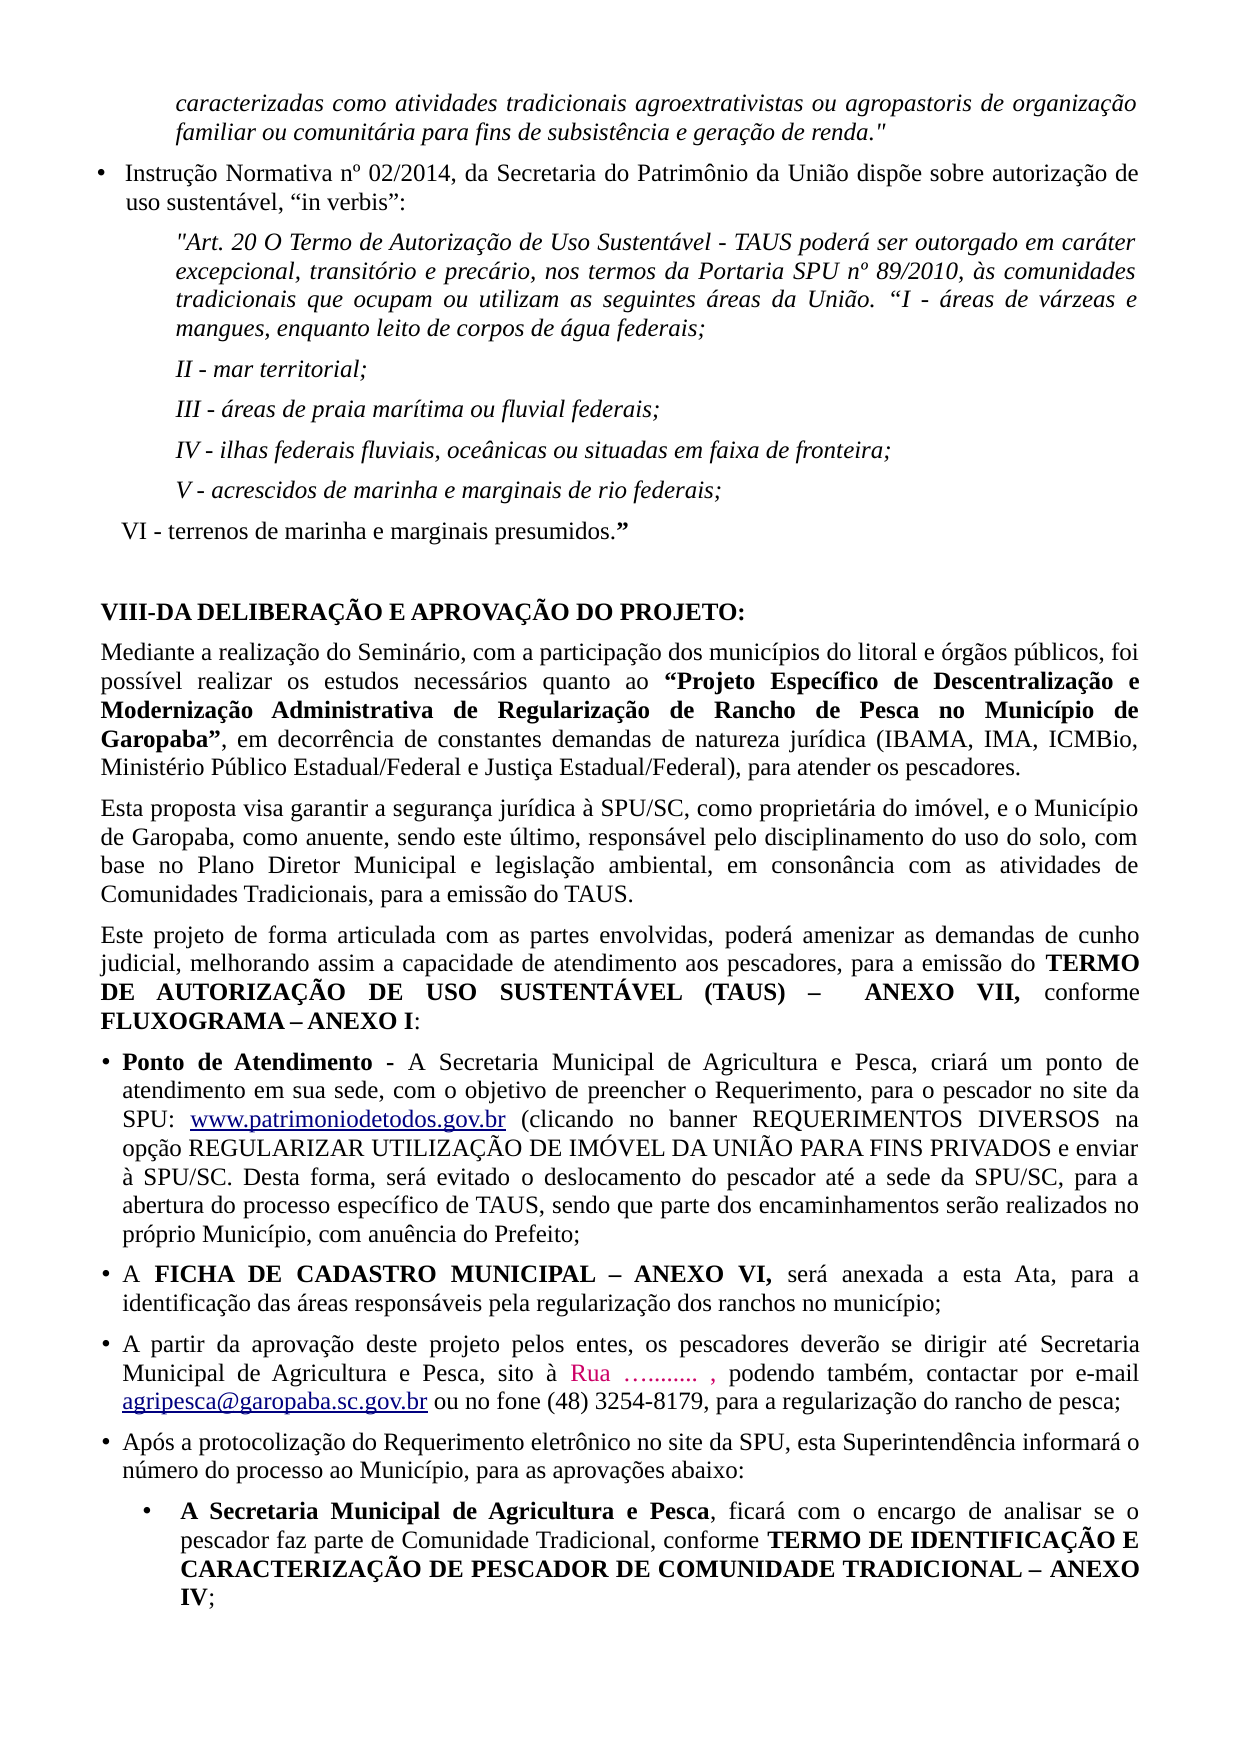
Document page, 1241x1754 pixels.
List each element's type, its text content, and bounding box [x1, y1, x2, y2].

list IV - ilhas federais fluviais, oceânicas ou situadas em faixa de fronteira; [138, 435, 1140, 464]
list II - mar territorial; [138, 354, 1140, 383]
text VIII-DA DELIBERAÇÃO E APROVAÇÃO DO PROJETO: [100, 597, 1140, 626]
list caracterizadas como atividades tradicionais agroextrativistas ou agropastoris de organização familiar ou comunitária para fins de subsistência e geração de renda." [138, 88, 1140, 146]
list Após a protocolização do Requerimento eletrônico no site da SPU, esta Superintendência informará o número do processo ao Município, para as aprovações abaixo: [102, 1427, 1140, 1484]
list A partir da aprovação deste projeto pelos entes, os pescadores deverão se dirigir até Secretaria Municipal de Agricultura e Pesca, sito à Rua …........ , podendo também, contactar por e-mail agripesca@garopaba.sc.gov.br ou no fone (48) 3254-8179, para a regularização do rancho de pesca; [102, 1329, 1140, 1415]
list Ponto de Atendimento - A Secretaria Municipal de Agricultura e Pesca, criará um ponto de atendimento em sua sede, com o objetivo de preencher o Requerimento, para o pescador no site da SPU: www.patrimoniodetodos.gov.br (clicando no banner REQUERIMENTOS DIVERSOS na opção REGULARIZAR UTILIZAÇÃO DE IMÓVEL DA UNIÃO PARA FINS PRIVADOS e enviar à SPU/SC. Desta forma, será evitado o deslocamento do pescador até a sede da SPU/SC, para a abertura do processo específico de TAUS, sendo que parte dos encaminhamentos serão realizados no próprio Município, com anuência do Prefeito; [102, 1047, 1140, 1248]
list A FICHA DE CADASTRO MUNICIPAL – ANEXO VI, será anexada a esta Ata, para a identificação das áreas responsáveis pela regularização dos ranchos no município; [102, 1259, 1140, 1317]
text Este projeto de forma articulada com as partes envolvidas, poderá amenizar as demandas de cunho judicial, melhorando assim a capacidade de atendimento aos pescadores, para a emissão do TERMO DE AUTORIZAÇÃO DE USO SUSTENTÁVEL (TAUS) – ANEXO VII, conforme FLUXOGRAMA – ANEXO I: [100, 920, 1140, 1035]
list Instrução Normativa nº 02/2014, da Secretaria do Patrimônio da União dispõe sobre autorização de uso sustentável, “in verbis”: [97, 158, 1140, 215]
list "Art. 20 O Termo de Autorização de Uso Sustentável - TAUS poderá ser outorgado em caráter excepcional, transitório e precário, nos termos da Portaria SPU nº 89/2010, às comunidades tradicionais que ocupam ou utilizam as seguintes áreas da União. “I - áreas de várzeas e mangues, enquanto leito de corpos de água federais; [138, 227, 1140, 342]
list III - áreas de praia marítima ou fluvial federais; [138, 394, 1140, 423]
list V - acrescidos de marinha e marginais de rio federais; [138, 475, 1140, 504]
text Mediante a realização do Seminário, com a participação dos municípios do litoral e órgãos públicos, foi possível realizar os estudos necessários quanto ao “Projeto Específico de Descentralização e Modernização Administrativa de Regularização de Rancho de Pesca no Município de Garopaba”, em decorrência de constantes demandas de natureza jurídica (IBAMA, IMA, ICMBio, Ministério Público Estadual/Federal e Justiça Estadual/Federal), para atender os pescadores. [100, 637, 1140, 781]
text Esta proposta visa garantir a segurança jurídica à SPU/SC, como proprietária do imóvel, e o Município de Garopaba, como anuente, sendo este último, responsável pelo disciplinamento do uso do solo, com base no Plano Diretor Municipal e legislação ambiental, em consonância com as atividades de Comunidades Tradicionais, para a emissão do TAUS. [100, 793, 1140, 908]
list A Secretaria Municipal de Agricultura e Pesca, ficará com o encargo de analisar se o pescador faz parte de Comunidade Tradicional, conforme TERMO DE IDENTIFICAÇÃO E CARACTERIZAÇÃO DE PESCADOR DE COMUNIDADE TRADICIONAL – ANEXO IV; [143, 1496, 1140, 1611]
list VI - terrenos de marinha e marginais presumidos.” [100, 516, 1140, 545]
